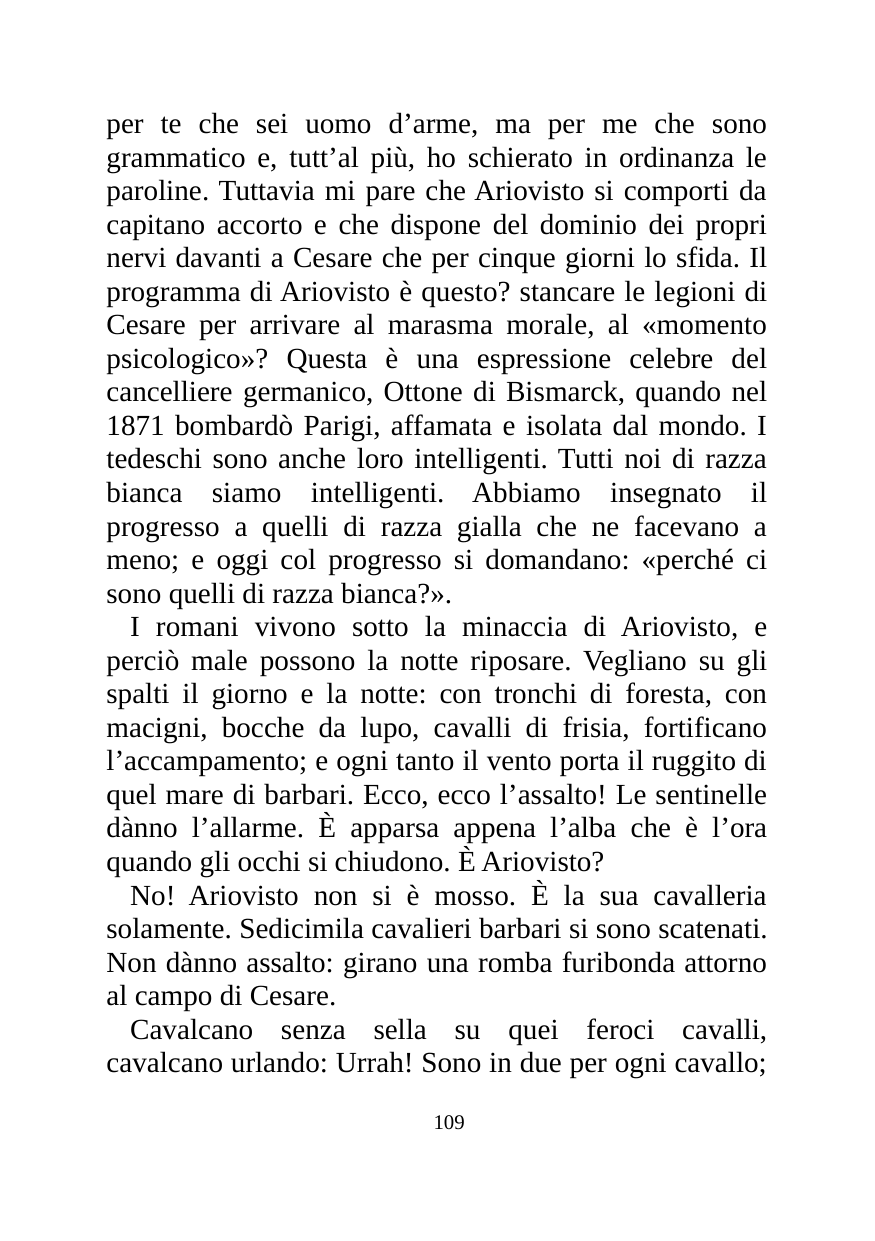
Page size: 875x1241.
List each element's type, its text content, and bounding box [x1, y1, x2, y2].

text per te che sei uomo d’arme, ma per me che sono grammatico e, tutt’al più, ho schierato in ordinanza le paroline. Tuttavia mi pare che Ariovisto si comporti da capitano accorto e che dispone del dominio dei propri nervi davanti a Cesare che per cinque giorni lo sfida. Il programma di Ariovisto è questo? stancare le legioni di Cesare per arrivare al marasma morale, al «momento psicologico»? Questa è una espressione celebre del cancelliere germanico, Ottone di Bismarck, quando nel 1871 bombardò Parigi, affamata e isolata dal mondo. I tedeschi sono anche loro intelligenti. Tutti noi di razza bianca siamo intelligenti. Abbiamo insegnato il progresso a quelli di razza gialla che ne facevano a meno; e oggi col progresso si domandano: «perché ci sono quelli di razza bianca?». [106, 106, 768, 609]
text No! Ariovisto non si è mosso. È la sua cavalleria solamente. Sedicimila cavalieri barbari si sono scatenati. Non dànno assalto: girano una romba furibonda attorno al campo di Cesare. [106, 878, 768, 1012]
text I romani vivono sotto la minaccia di Ariovisto, e perciò male possono la notte riposare. Vegliano su gli spalti il giorno e la notte: con tronchi di foresta, con macigni, bocche da lupo, cavalli di frisia, fortificano l’accampamento; e ogni tanto il vento porta il ruggito di quel mare di barbari. Ecco, ecco l’assalto! Le sentinelle dànno l’allarme. È apparsa appena l’alba che è l’ora quando gli occhi si chiudono. È Ariovisto? [106, 609, 768, 878]
text Cavalcano senza sella su quei feroci cavalli, cavalcano urlando: Urrah! Sono in due per ogni cavallo; [106, 1012, 768, 1079]
